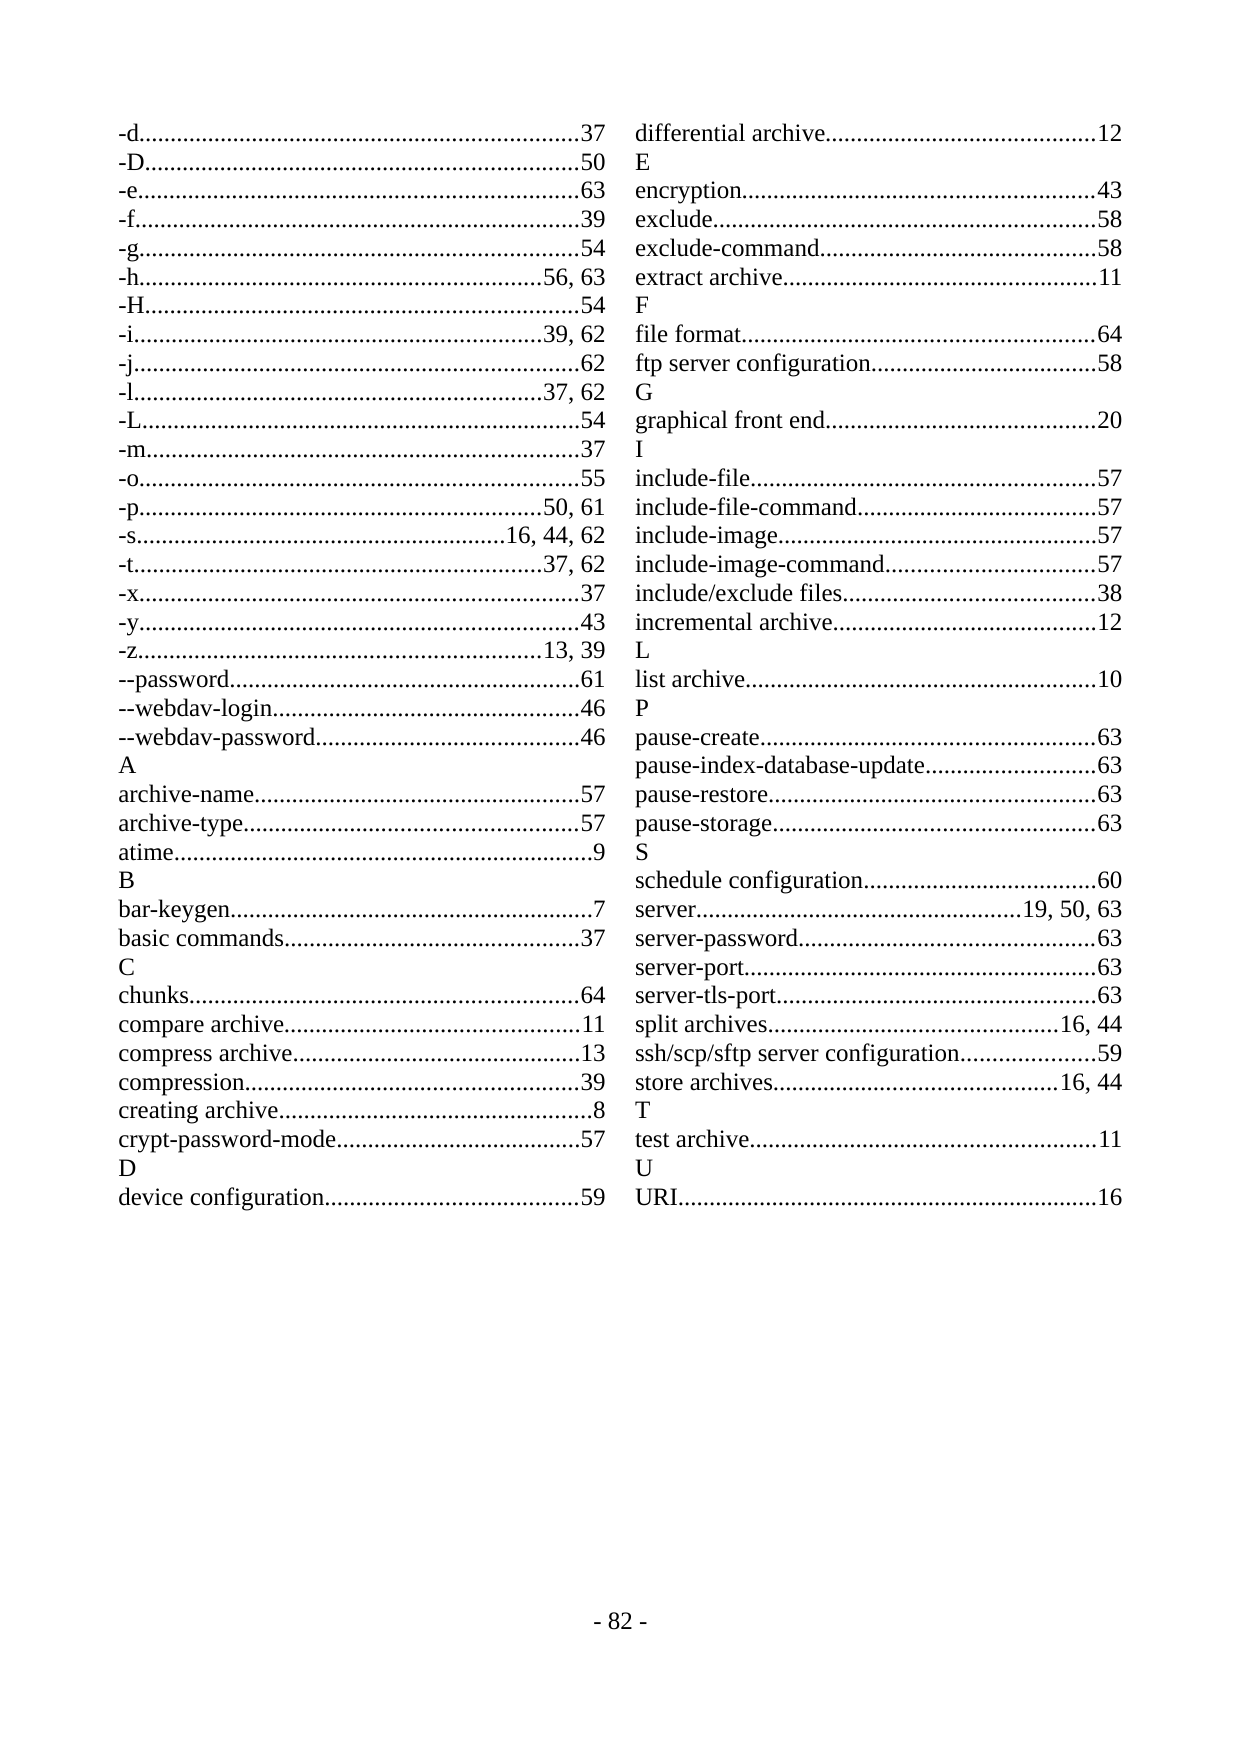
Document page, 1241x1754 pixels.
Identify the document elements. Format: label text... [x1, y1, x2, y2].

text pause-restore 63 [635, 779, 1122, 808]
text include/exclude files 38 [635, 578, 1122, 607]
text file format 64 [635, 319, 1122, 348]
text server-tls-port 63 [635, 981, 1122, 1009]
text -e 63 [118, 176, 605, 204]
text bar-keygen 7 [118, 894, 605, 923]
text atime 9 [118, 837, 605, 866]
text server-port 63 [635, 952, 1122, 981]
text graphical front end 20 [635, 406, 1122, 434]
text E [635, 147, 1122, 176]
text archive-name 57 [118, 779, 605, 808]
text incremental archive 12 [635, 607, 1122, 636]
text URI 16 [635, 1182, 1122, 1211]
text -h 56, 63 [118, 262, 605, 291]
text ‑‑password 61 [118, 664, 605, 693]
text -d 37 [118, 118, 605, 147]
text P [635, 693, 1122, 722]
text split archives 16, 44 [635, 1009, 1122, 1038]
text A [118, 751, 605, 779]
text D [118, 1153, 605, 1182]
text include-image 57 [635, 521, 1122, 549]
text pause-index-database-update 63 [635, 751, 1122, 779]
text L [635, 636, 1122, 664]
text -g 54 [118, 233, 605, 262]
text G [635, 377, 1122, 406]
text -s 16, 44, 62 [118, 521, 605, 549]
text -i 39, 62 [118, 319, 605, 348]
text crypt-password-mode 57 [118, 1124, 605, 1153]
text test archive 11 [635, 1124, 1122, 1153]
text -L 54 [118, 406, 605, 434]
text compress archive 13 [118, 1038, 605, 1067]
text -p 50, 61 [118, 492, 605, 521]
text pause-storage 63 [635, 808, 1122, 837]
text device configuration 59 [118, 1182, 605, 1211]
text compression 39 [118, 1067, 605, 1096]
text F [635, 291, 1122, 319]
text B [118, 866, 605, 894]
text T [635, 1096, 1122, 1124]
text basic commands 37 [118, 923, 605, 952]
text server 19, 50, 63 [635, 894, 1122, 923]
text ‑‑webdav-login 46 [118, 693, 605, 722]
text -l 37, 62 [118, 377, 605, 406]
text -o 55 [118, 463, 605, 492]
text S [635, 837, 1122, 866]
text -z 13, 39 [118, 636, 605, 664]
text ssh/scp/sftp server configuration 59 [635, 1038, 1122, 1067]
text list archive 10 [635, 664, 1122, 693]
text pause-create 63 [635, 722, 1122, 751]
text -H 54 [118, 291, 605, 319]
text encryption 43 [635, 176, 1122, 204]
text I [635, 434, 1122, 463]
text differential archive 12 [635, 118, 1122, 147]
text -D 50 [118, 147, 605, 176]
text store archives 16, 44 [635, 1067, 1122, 1096]
text -f 39 [118, 204, 605, 233]
text U [635, 1153, 1122, 1182]
text compare archive 11 [118, 1009, 605, 1038]
text -x 37 [118, 578, 605, 607]
text ‑‑webdav-password 46 [118, 722, 605, 751]
text exclude 58 [635, 204, 1122, 233]
text -j 62 [118, 348, 605, 377]
text -m 37 [118, 434, 605, 463]
text extract archive 11 [635, 262, 1122, 291]
text include-image-command 57 [635, 549, 1122, 578]
text exclude-command 58 [635, 233, 1122, 262]
text C [118, 952, 605, 981]
text schedule configuration 60 [635, 866, 1122, 894]
text include-file 57 [635, 463, 1122, 492]
text -t 37, 62 [118, 549, 605, 578]
text include-file-command 57 [635, 492, 1122, 521]
text ftp server configuration 58 [635, 348, 1122, 377]
text -y 43 [118, 607, 605, 636]
text creating archive 8 [118, 1096, 605, 1124]
text chunks 64 [118, 981, 605, 1009]
text server-password 63 [635, 923, 1122, 952]
text archive-type 57 [118, 808, 605, 837]
